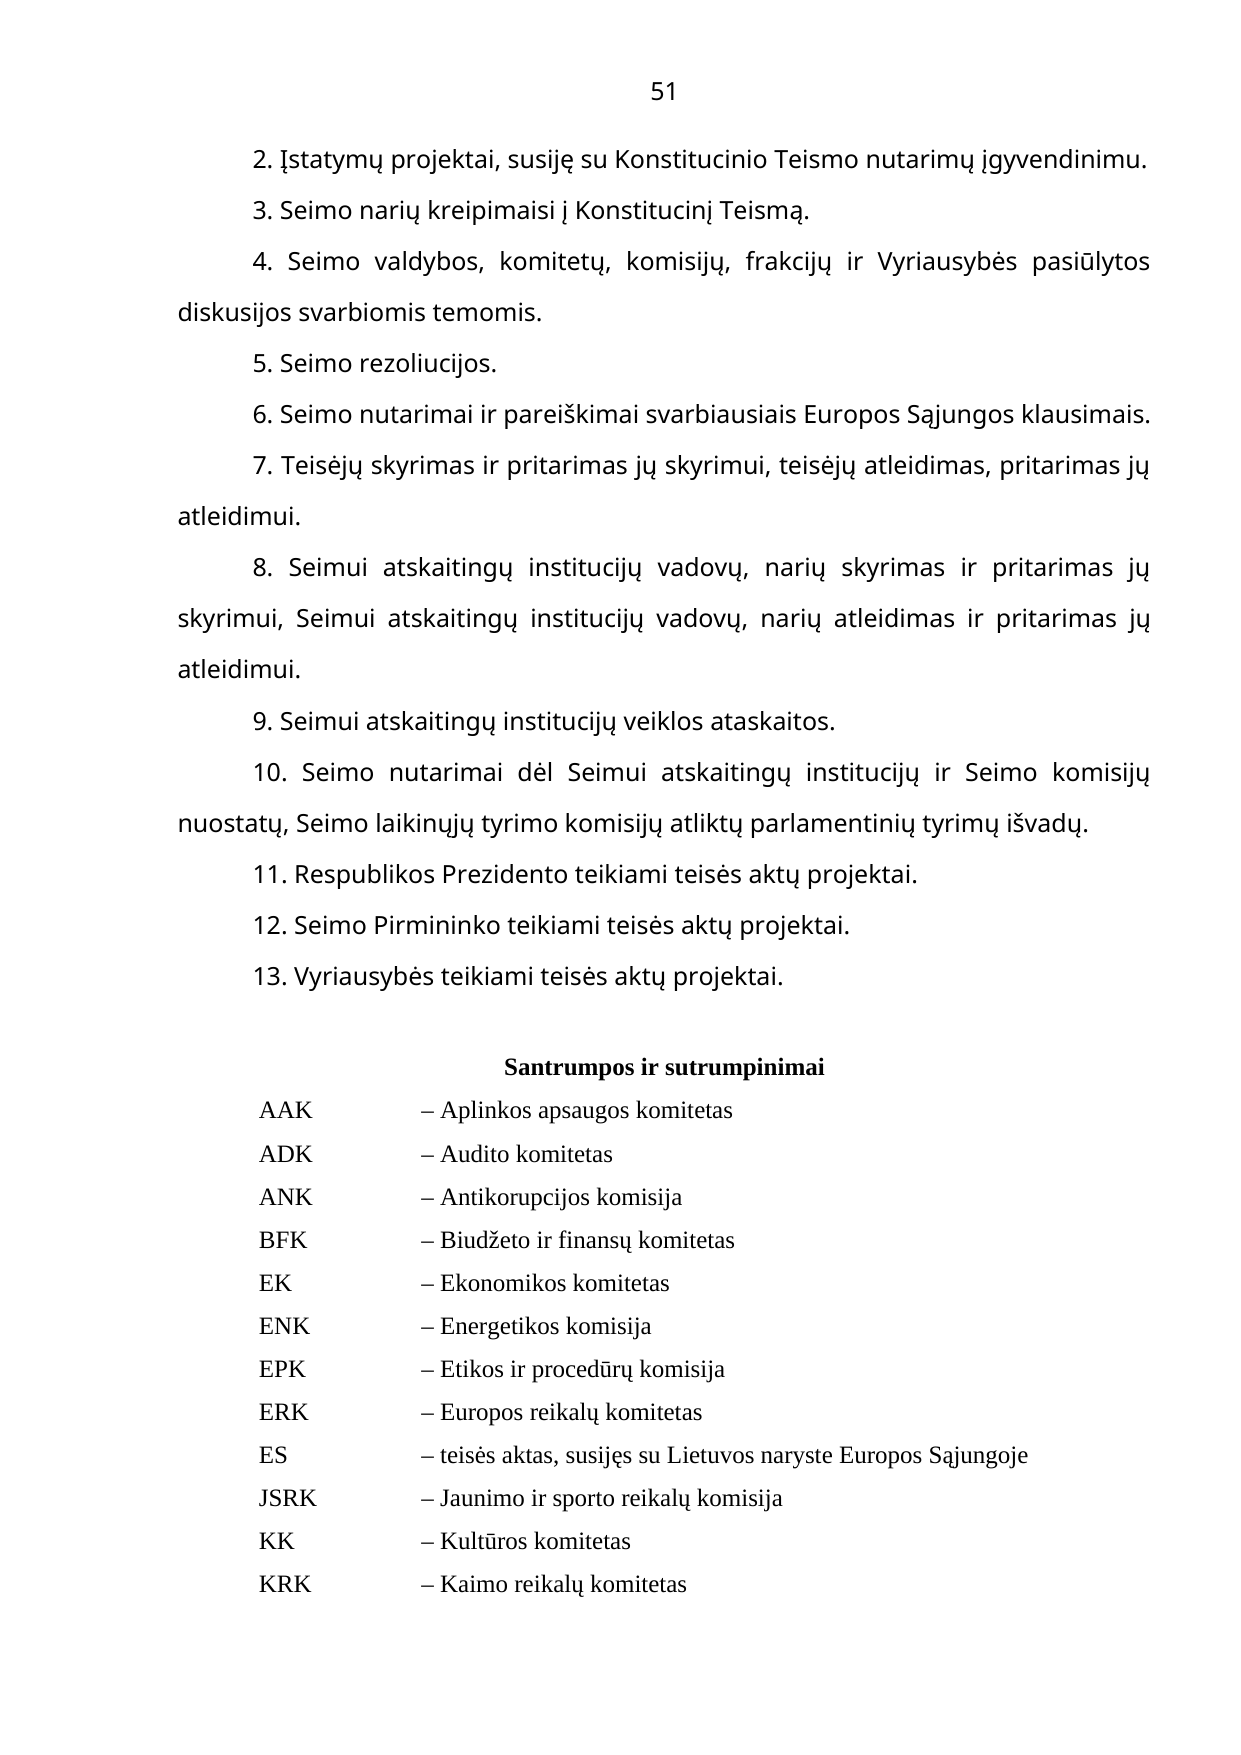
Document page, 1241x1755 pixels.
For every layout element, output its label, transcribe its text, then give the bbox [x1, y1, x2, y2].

text 6. Seimo nutarimai ir pareiškimai svarbiausiais Europos Sąjungos klausimais. [177, 397, 1152, 431]
table_cell – Kultūros komitetas [410, 1526, 1174, 1569]
table_cell KK [248, 1526, 410, 1569]
table_cell ERK [248, 1397, 410, 1440]
table_cell – Europos reikalų komitetas [410, 1397, 1174, 1440]
text 7. Teisėjų skyrimas ir pritarimas jų skyrimui, teisėjų atleidimas, pritarimas jų atleidimui. [177, 448, 1152, 533]
table_cell – teisės aktas, susijęs su Lietuvos naryste Europos Sąjungoje [410, 1440, 1174, 1483]
text 5. Seimo rezoliucijos. [177, 346, 1152, 380]
text 9. Seimui atskaitingų institucijų veiklos ataskaitos. [177, 703, 1152, 737]
table_cell ADK [248, 1139, 410, 1182]
table_cell ES [248, 1440, 410, 1483]
text 13. Vyriausybės teikiami teisės aktų projektai. [177, 958, 1152, 992]
table_cell ENK [248, 1311, 410, 1354]
table_cell ANK [248, 1182, 410, 1225]
text 11. Respublikos Prezidento teikiami teisės aktų projektai. [177, 856, 1152, 890]
table_cell – Biudžeto ir finansų komitetas [410, 1225, 1174, 1268]
table_cell – Energetikos komisija [410, 1311, 1174, 1354]
table_cell – Antikorupcijos komisija [410, 1182, 1174, 1225]
text 12. Seimo Pirmininko teikiami teisės aktų projektai. [177, 907, 1152, 941]
table_header – Aplinkos apsaugos komitetas [410, 1096, 1174, 1139]
table_cell BFK [248, 1225, 410, 1268]
table_cell – Etikos ir procedūrų komisija [410, 1354, 1174, 1397]
table_cell KRK [248, 1569, 410, 1612]
table_cell – Jaunimo ir sporto reikalų komisija [410, 1483, 1174, 1526]
text 3. Seimo narių kreipimaisi į Konstitucinį Teismą. [177, 193, 1152, 227]
text Santrumpos ir sutrumpinimai [177, 1052, 1152, 1081]
text 4. Seimo valdybos, komitetų, komisijų, frakcijų ir Vyriausybės pasiūlytos diskusijos svarbiomis temomis. [177, 244, 1152, 329]
table_header AAK [248, 1096, 410, 1139]
table_cell – Audito komitetas [410, 1139, 1174, 1182]
table_cell EPK [248, 1354, 410, 1397]
text 2. Įstatymų projektai, susiję su Konstitucinio Teismo nutarimų įgyvendinimu. [177, 142, 1152, 176]
text 8. Seimui atskaitingų institucijų vadovų, narių skyrimas ir pritarimas jų skyrimui, Seimui atskaitingų institucijų vadovų, narių atleidimas ir pritarimas jų atleidimui. [177, 550, 1152, 686]
table_cell EK [248, 1268, 410, 1311]
table_cell – Ekonomikos komitetas [410, 1268, 1174, 1311]
text 10. Seimo nutarimai dėl Seimui atskaitingų institucijų ir Seimo komisijų nuostatų, Seimo laikinųjų tyrimo komisijų atliktų parlamentinių tyrimų išvadų. [177, 754, 1152, 839]
table_cell – Kaimo reikalų komitetas [410, 1569, 1174, 1612]
table_cell JSRK [248, 1483, 410, 1526]
